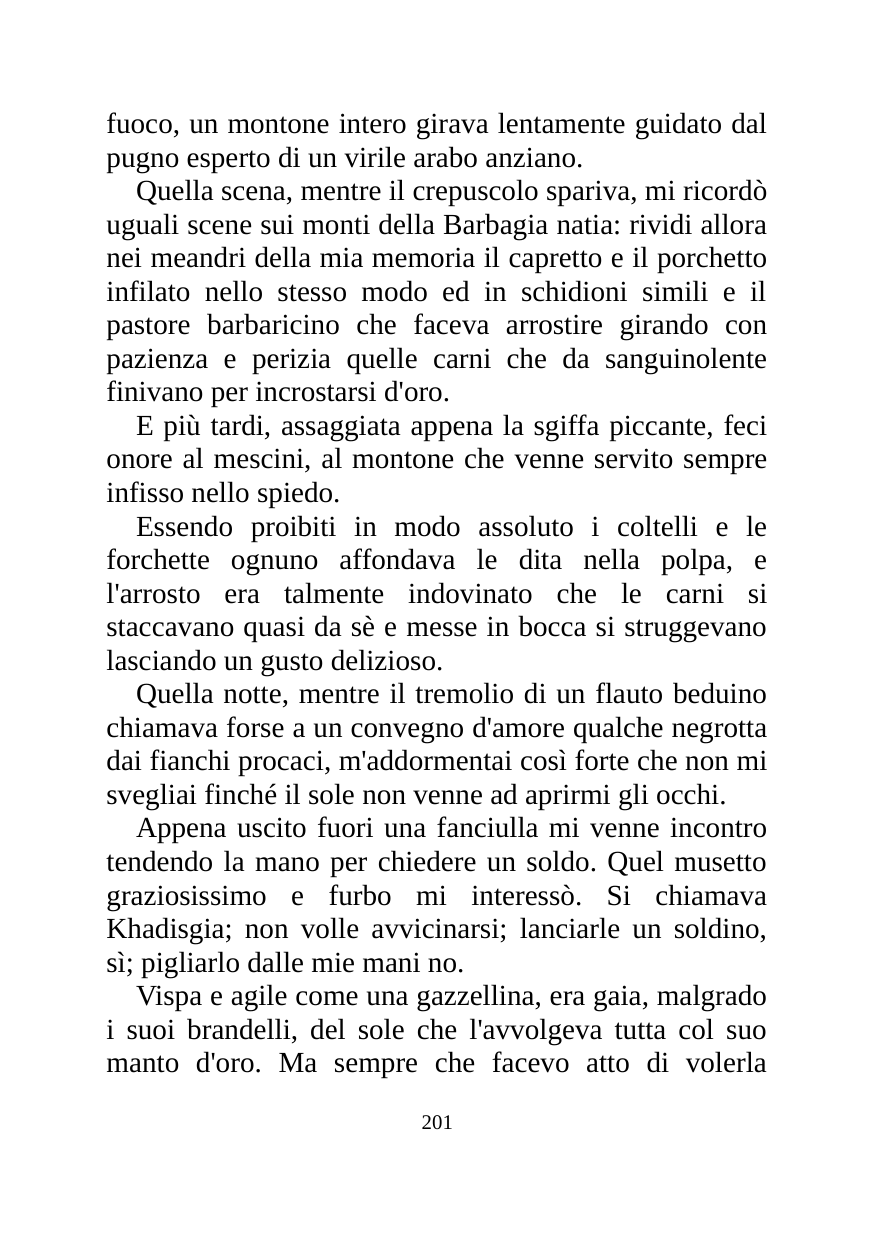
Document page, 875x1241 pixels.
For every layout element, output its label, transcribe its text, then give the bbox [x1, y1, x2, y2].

text Appena uscito fuori una fanciulla mi venne incontro tendendo la mano per chiedere un soldo. Quel musetto graziosissimo e furbo mi interessò. Si chiamava Khadisgia; non volle avvicinarsi; lanciarle un soldino, sì; pigliarlo dalle mie mani no. [106, 811, 768, 978]
text E più tardi, assaggiata appena la sgiffa piccante, feci onore al mescini, al montone che venne servito sempre infisso nello spiedo. [106, 408, 768, 509]
text Quella scena, mentre il crepuscolo spariva, mi ricordò uguali scene sui monti della Barbagia natia: rividi allora nei meandri della mia memoria il capretto e il porchetto infilato nello stesso modo ed in schidioni simili e il pastore barbaricino che faceva arrostire girando con pazienza e perizia quelle carni che da sanguinolente finivano per incrostarsi d'oro. [106, 173, 768, 408]
text fuoco, un montone intero girava lentamente guidato dal pugno esperto di un virile arabo anziano. [106, 106, 768, 173]
text Vispa e agile come una gazzellina, era gaia, malgrado i suoi brandelli, del sole che l'avvolgeva tutta col suo manto d'oro. Ma sempre che facevo atto di volerla [106, 978, 768, 1079]
text Quella notte, mentre il tremolio di un flauto beduino chiamava forse a un convegno d'amore qualche negrotta dai fianchi procaci, m'addormentai così forte che non mi svegliai finché il sole non venne ad aprirmi gli occhi. [106, 676, 768, 811]
text Essendo proibiti in modo assoluto i coltelli e le forchette ognuno affondava le dita nella polpa, e l'arrosto era talmente indovinato che le carni si staccavano quasi da sè e messe in bocca si struggevano lasciando un gusto delizioso. [106, 509, 768, 676]
